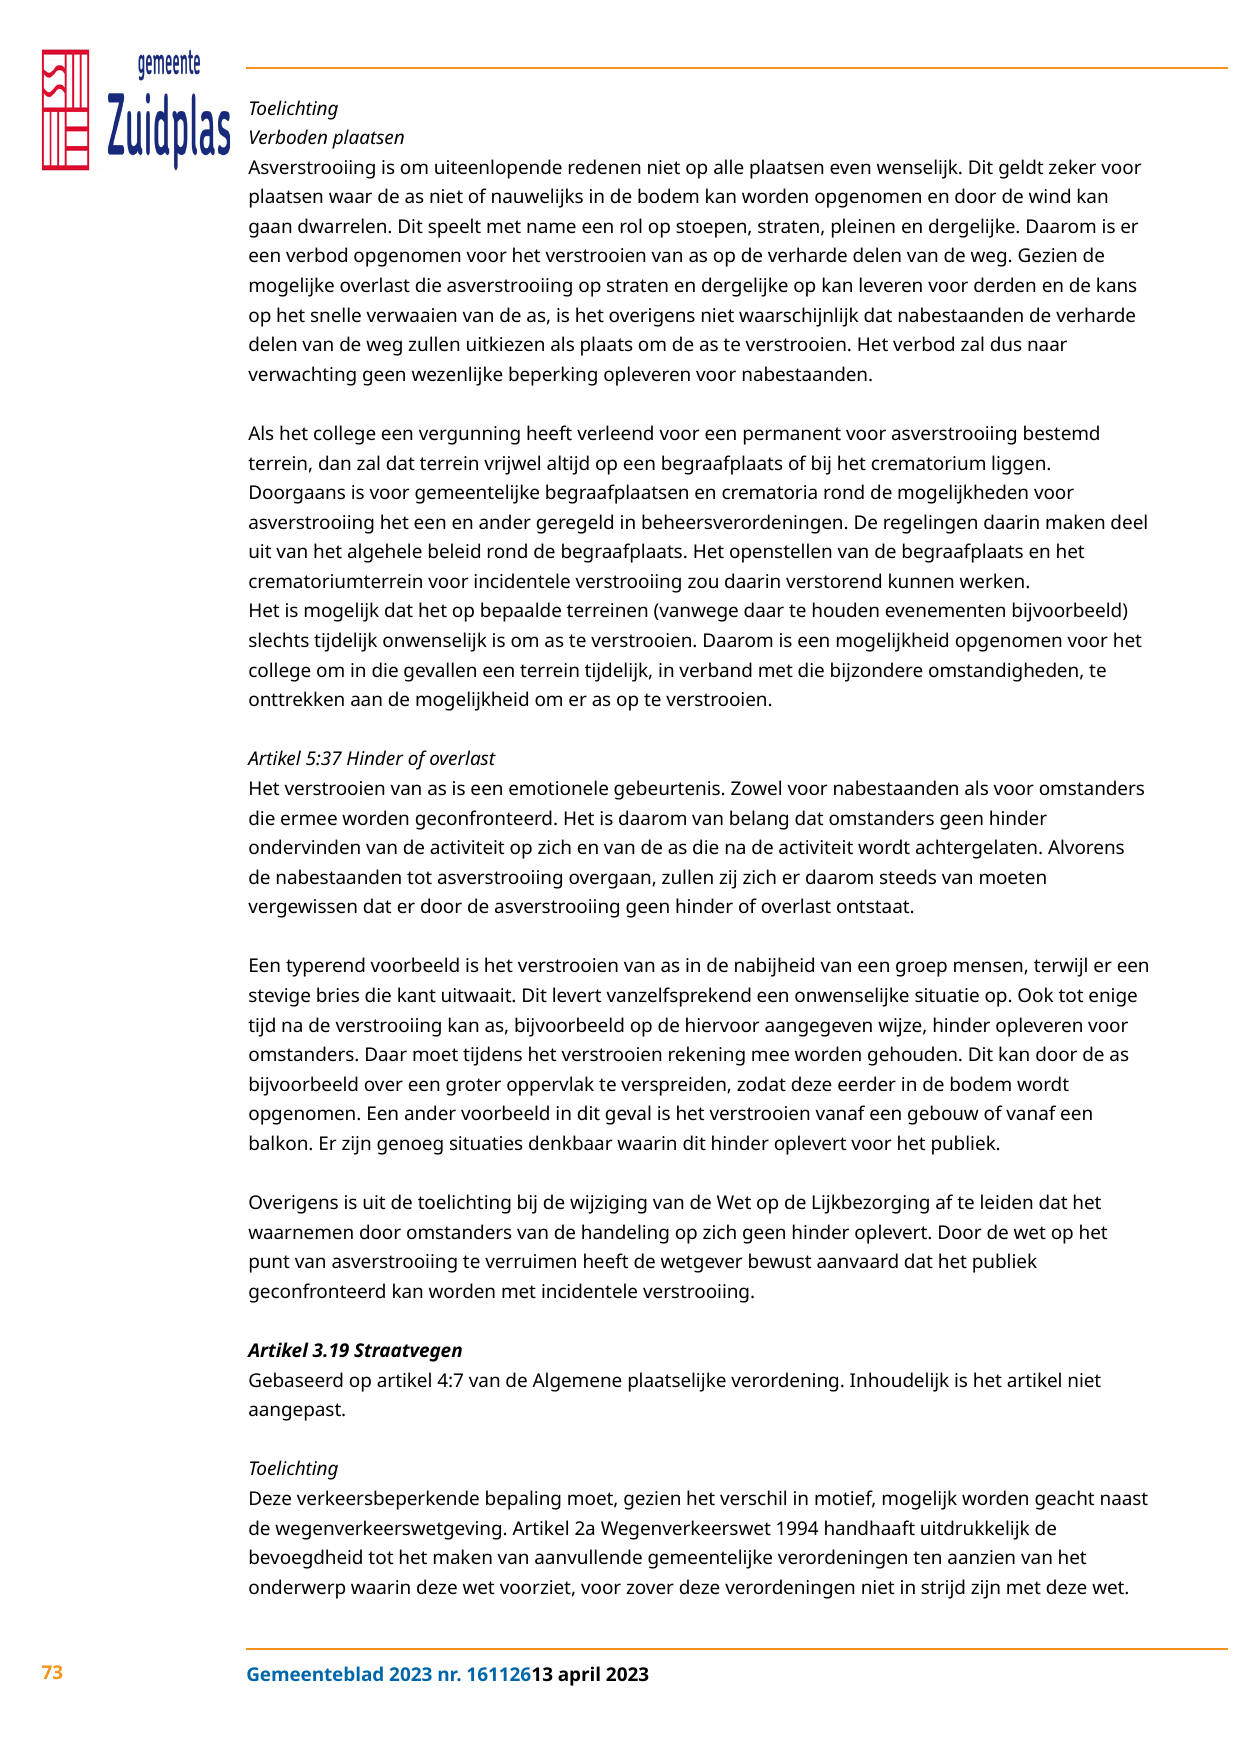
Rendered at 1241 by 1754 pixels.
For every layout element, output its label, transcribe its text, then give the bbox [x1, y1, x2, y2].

text Verboden plaatsen [248, 124, 1152, 150]
picture [41, 47, 231, 172]
text Als het college een vergunning heeft verleend voor een permanent voor asverstrooiing bestemd terrein, dan zal dat terrein vrijwel altijd op een begraafplaats of bij het crematorium liggen. Doorgaans is voor gemeentelijke begraafplaatsen en crematoria rond de mogelijkheden voor asverstrooiing het een en ander geregeld in beheersverordeningen. De regelingen daarin maken deel uit van het algehele beleid rond de begraafplaats. Het openstellen van de begraafplaats en het crematoriumterrein voor incidentele verstrooiing zou daarin verstorend kunnen werken. [248, 420, 1152, 594]
text Artikel 3.19 Straatvegen [248, 1337, 1152, 1363]
text Toelichting [248, 95, 1152, 121]
text Het is mogelijk dat het op bepaalde terreinen (vanwege daar te houden evenementen bijvoorbeeld) slechts tijdelijk onwenselijk is om as te verstrooien. Daarom is een mogelijkheid opgenomen voor het college om in die gevallen een terrein tijdelijk, in verband met die bijzondere omstandigheden, te onttrekken aan de mogelijkheid om er as op te verstrooien. [248, 598, 1152, 712]
text Asverstrooiing is om uiteenlopende redenen niet op alle plaatsen even wenselijk. Dit geldt zeker voor plaatsen waar de as niet of nauwelijks in de bodem kan worden opgenomen en door de wind kan gaan dwarrelen. Dit speelt met name een rol op stoepen, straten, pleinen en dergelijke. Daarom is er een verbod opgenomen voor het verstrooien van as op de verharde delen van de weg. Gezien de mogelijke overlast die asverstrooiing op straten en dergelijke op kan leveren voor derden en de kans op het snelle verwaaien van de as, is het overigens niet waarschijnlijk dat nabestaanden de verharde delen van de weg zullen uitkiezen als plaats om de as te verstrooien. Het verbod zal dus naar verwachting geen wezenlijke beperking opleveren voor nabestaanden. [248, 154, 1152, 387]
text Het verstrooien van as is een emotionele gebeurtenis. Zowel voor nabestaanden als voor omstanders die ermee worden geconfronteerd. Het is daarom van belang dat omstanders geen hinder ondervinden van de activiteit op zich en van de as die na de activiteit wordt achtergelaten. Alvorens de nabestaanden tot asverstrooiing overgaan, zullen zij zich er daarom steeds van moeten vergewissen dat er door de asverstrooiing geen hinder of overlast ontstaat. [248, 775, 1152, 919]
text Deze verkeersbeperkende bepaling moet, gezien het verschil in motief, mogelijk worden geacht naast de wegenverkeerswetgeving. Artikel 2a Wegenverkeerswet 1994 handhaaft uitdrukkelijk de bevoegdheid tot het maken van aanvullende gemeentelijke verordeningen ten aanzien van het onderwerp waarin deze wet voorziet, voor zover deze verordeningen niet in strijd zijn met deze wet. [248, 1485, 1152, 1600]
text Toelichting [248, 1456, 1152, 1481]
text Artikel 5:37 Hinder of overlast [248, 746, 1152, 771]
text Gebaseerd op artikel 4:7 van de Algemene plaatselijke verordening. Inhoudelijk is het artikel niet aangepast. [248, 1367, 1152, 1422]
text Een typerend voorbeeld is het verstrooien van as in de nabijheid van een groep mensen, terwijl er een stevige bries die kant uitwaait. Dit levert vanzelfsprekend een onwenselijke situatie op. Ook tot enige tijd na de verstrooiing kan as, bijvoorbeeld op de hiervoor aangegeven wijze, hinder opleveren voor omstanders. Daar moet tijdens het verstrooien rekening mee worden gehouden. Dit kan door de as bijvoorbeeld over een groter oppervlak te verspreiden, zodat deze eerder in de bodem wordt opgenomen. Een ander voorbeeld in dit geval is het verstrooien vanaf een gebouw of vanaf een balkon. Er zijn genoeg situaties denkbaar waarin dit hinder oplevert voor het publiek. [248, 953, 1152, 1156]
text Overigens is uit de toelichting bij de wijziging van de Wet op de Lijkbezorging af te leiden dat het waarnemen door omstanders van de handeling op zich geen hinder oplevert. Door de wet op het punt van asverstrooiing te verruimen heeft de wetgever bewust aanvaard dat het publiek geconfronteerd kan worden met incidentele verstrooiing. [248, 1189, 1152, 1304]
